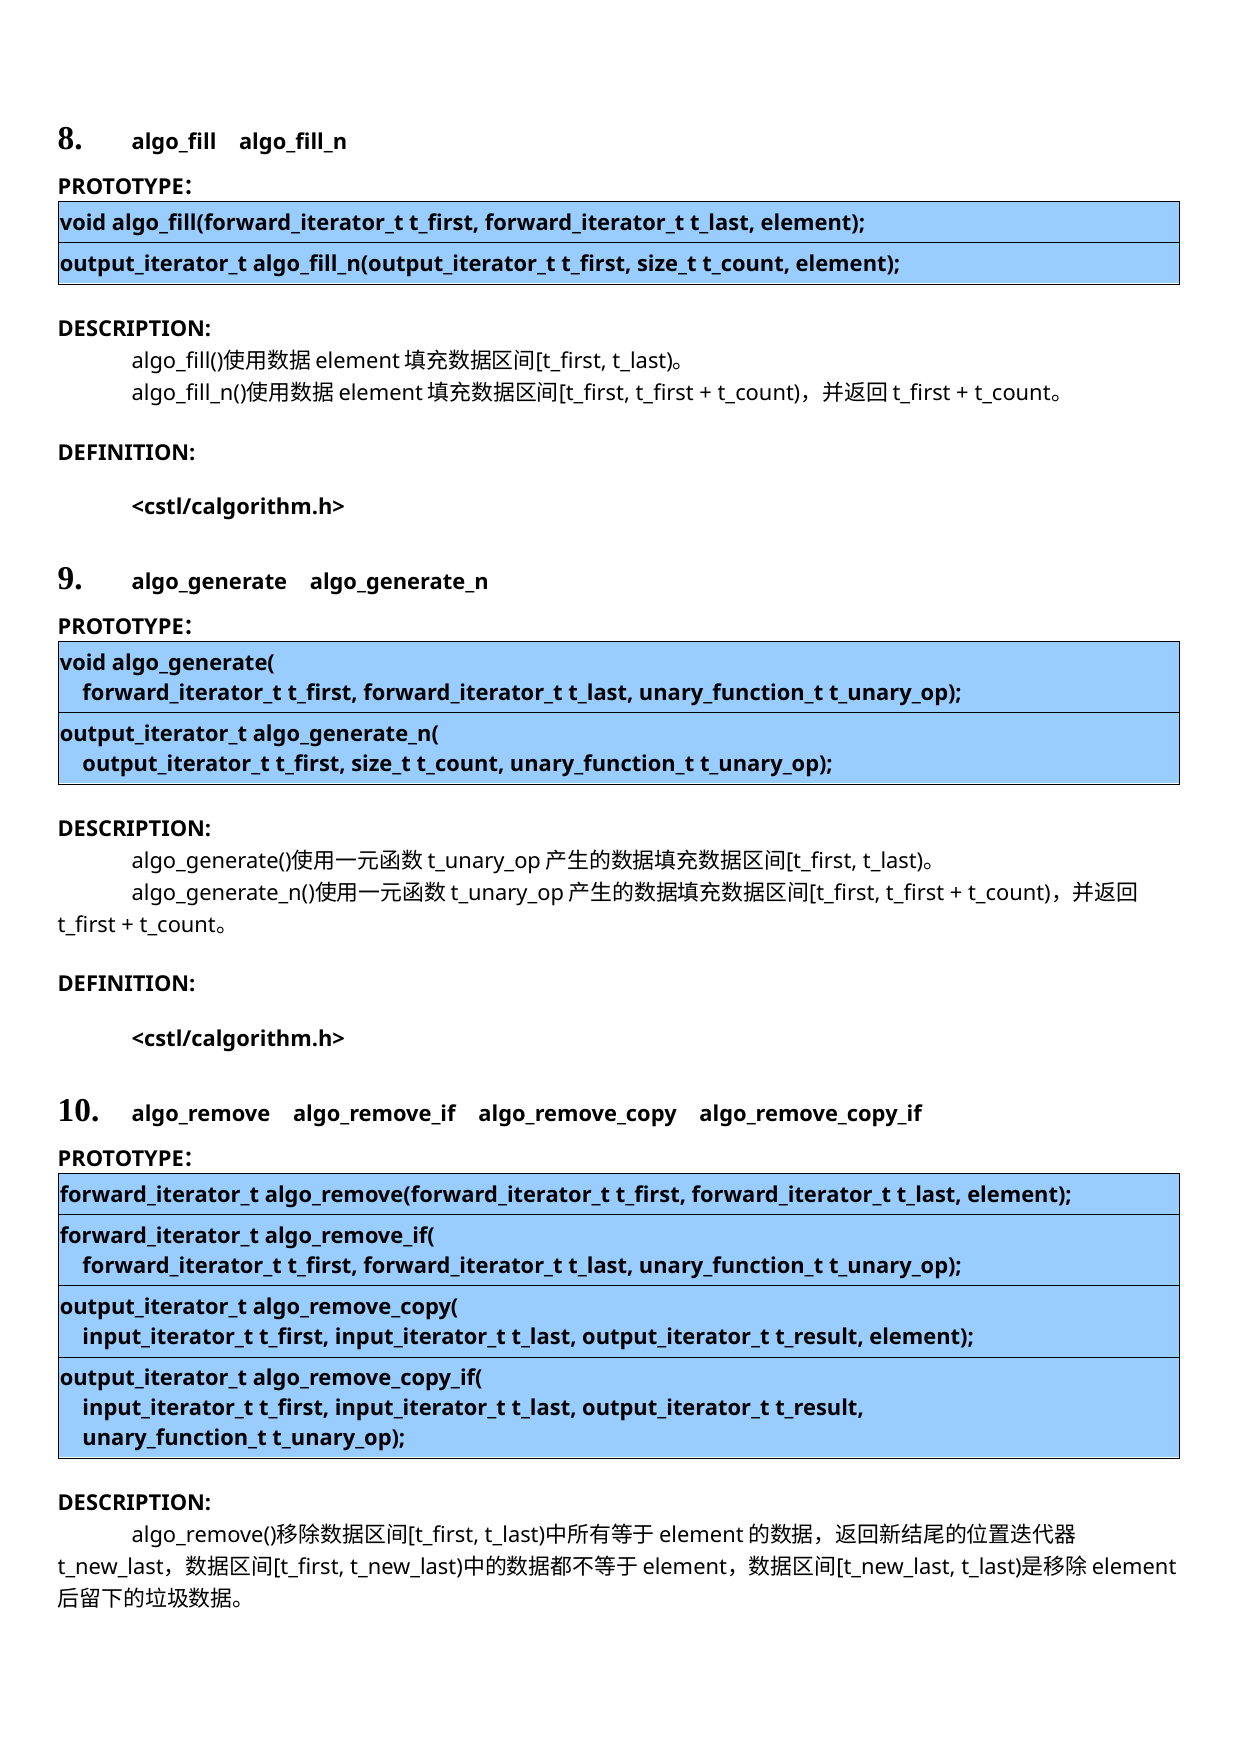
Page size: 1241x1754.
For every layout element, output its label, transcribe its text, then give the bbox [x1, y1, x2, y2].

text DEFINITION: [57, 968, 1179, 998]
table_cell output_iterator_t algo_generate_n( output_iterator_t t_first, size_t t_count, unary_function_t t_unary_op); [59, 713, 1179, 783]
text DESCRIPTION: [57, 1487, 1179, 1517]
subtitle algo_fill algo_fill_n [57, 118, 1179, 156]
text PROTOTYPE： [57, 169, 1179, 201]
text DESCRIPTION: [57, 313, 1179, 343]
text PROTOTYPE： [57, 609, 1179, 641]
table_header void algo_generate( forward_iterator_t t_first, forward_iterator_t t_last, unary_function_t t_unary_op); [59, 642, 1179, 712]
table_header void algo_fill(forward_iterator_t t_first, forward_iterator_t t_last, element); [59, 202, 1179, 242]
text algo_generate_n()使用一元函数t_unary_op产生的数据填充数据区间[t_first, t_first + t_count)，并返回t_first + t_count。 [57, 875, 1179, 938]
subtitle algo_remove algo_remove_if algo_remove_copy algo_remove_copy_if [57, 1090, 1179, 1129]
table_cell output_iterator_t algo_fill_n(output_iterator_t t_first, size_t t_count, element); [59, 243, 1179, 283]
text algo_generate()使用一元函数t_unary_op产生的数据填充数据区间[t_first, t_last)。 [57, 843, 1179, 875]
text DESCRIPTION: [57, 813, 1179, 843]
text algo_remove()移除数据区间[t_first, t_last)中所有等于element的数据，返回新结尾的位置迭代器t_new_last，数据区间[t_first, t_new_last)中的数据都不等于element，数据区间[t_new_last, t_last)是移除element后留下的垃圾数据。 [57, 1517, 1179, 1612]
text <cstl/calgorithm.h> [57, 1023, 1179, 1053]
text <cstl/calgorithm.h> [57, 491, 1179, 521]
table_cell output_iterator_t algo_remove_copy( input_iterator_t t_first, input_iterator_t t_last, output_iterator_t t_result, element); [59, 1286, 1179, 1357]
table_header forward_iterator_t algo_remove(forward_iterator_t t_first, forward_iterator_t t_last, element); [59, 1174, 1179, 1214]
text PROTOTYPE： [57, 1141, 1179, 1173]
table_cell output_iterator_t algo_remove_copy_if( input_iterator_t t_first, input_iterator_t t_last, output_iterator_t t_result, unary_function_t t_unary_op); [59, 1358, 1179, 1457]
text algo_fill()使用数据element填充数据区间[t_first, t_last)。 [57, 343, 1179, 375]
subtitle algo_generate algo_generate_n [57, 558, 1179, 597]
text DEFINITION: [57, 436, 1179, 466]
table_cell forward_iterator_t algo_remove_if( forward_iterator_t t_first, forward_iterator_t t_last, unary_function_t t_unary_op); [59, 1215, 1179, 1285]
text algo_fill_n()使用数据element填充数据区间[t_first, t_first + t_count)，并返回t_first + t_count。 [57, 375, 1179, 407]
